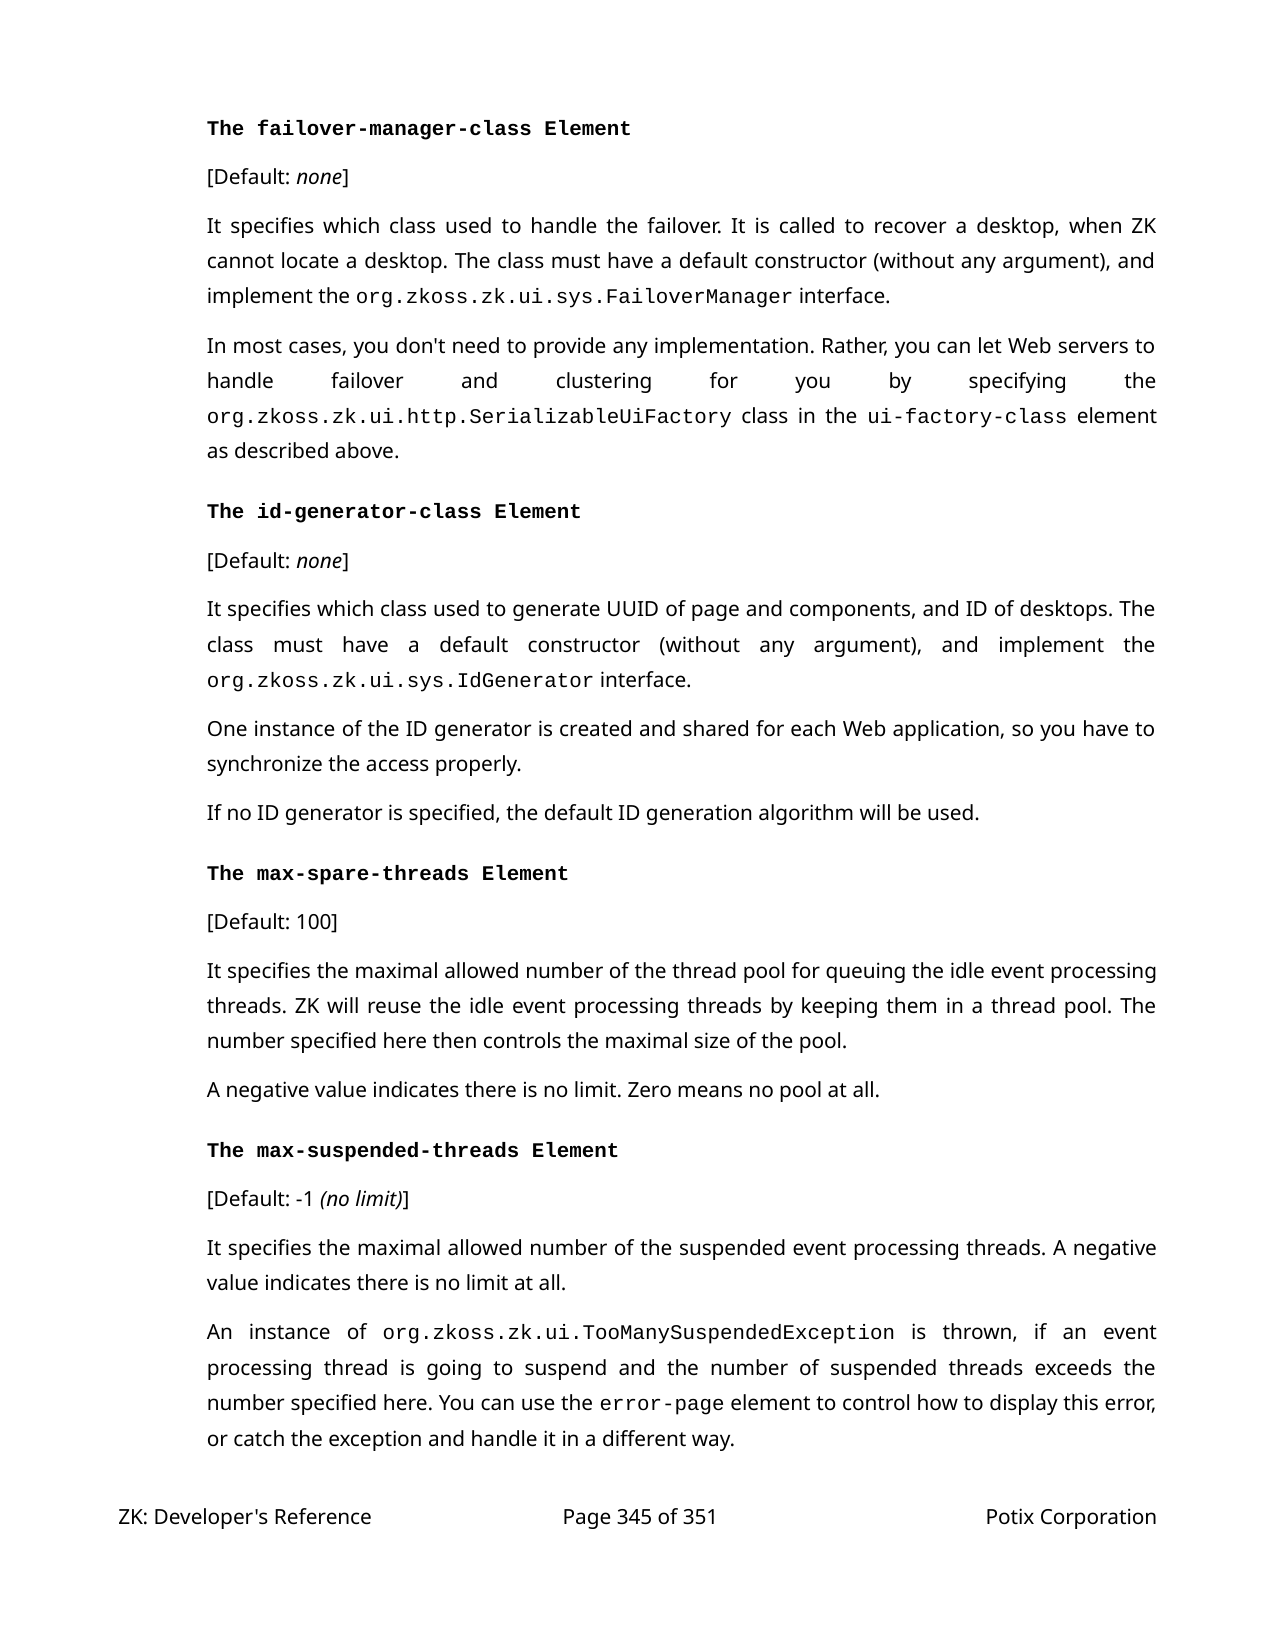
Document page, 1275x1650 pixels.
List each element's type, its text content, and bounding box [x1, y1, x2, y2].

text It specifies the maximal allowed number of the suspended event processing threads. A negative value indicates there is no limit at all. [207, 1233, 1157, 1297]
text It specifies which class used to handle the failover. It is called to recover a desktop, when ZK cannot locate a desktop. The class must have a default constructor (without any argument), and implement the org.zkoss.zk.ui.sys.FailoverManager interface. [207, 211, 1157, 310]
text An instance of org.zkoss.zk.ui.TooManySuspendedException is thrown, if an event processing thread is going to suspend and the number of suspended threads exceeds the number specified here. You can use the error-page element to control how to display this error, or catch the exception and handle it in a different way. [207, 1317, 1157, 1452]
text [Default: none] [207, 162, 1157, 191]
subtitle The max-suspended-threads Element [207, 1140, 1157, 1164]
text It specifies the maximal allowed number of the thread pool for queuing the idle event processing threads. ZK will reuse the idle event processing threads by keeping them in a thread pool. The number specified here then controls the maximal size of the pool. [207, 956, 1157, 1055]
text If no ID generator is specified, the default ID generation algorithm will be used. [207, 798, 1157, 826]
text It specifies which class used to generate UUID of page and components, and ID of desktops. The class must have a default constructor (without any argument), and implement the org.zkoss.zk.ui.sys.IdGenerator interface. [207, 594, 1157, 693]
subtitle The failover-manager-class Element [207, 118, 1157, 142]
text [Default: 100] [207, 907, 1157, 936]
text One instance of the ID generator is created and shared for each Web application, so you have to synchronize the access properly. [207, 714, 1157, 778]
text A negative value indicates there is no limit. Zero means no pool at all. [207, 1075, 1157, 1104]
subtitle The id-generator-class Element [207, 502, 1157, 525]
text [Default: -1 (no limit)] [207, 1184, 1157, 1213]
text [Default: none] [207, 546, 1157, 574]
text In most cases, you don't need to provide any implementation. Rather, you can let Web servers to handle failover and clustering for you by specifying the org.zkoss.zk.ui.http.SerializableUiFactory class in the ui-factory-class element as described above. [207, 331, 1157, 465]
subtitle The max-spare-threads Element [207, 863, 1157, 887]
